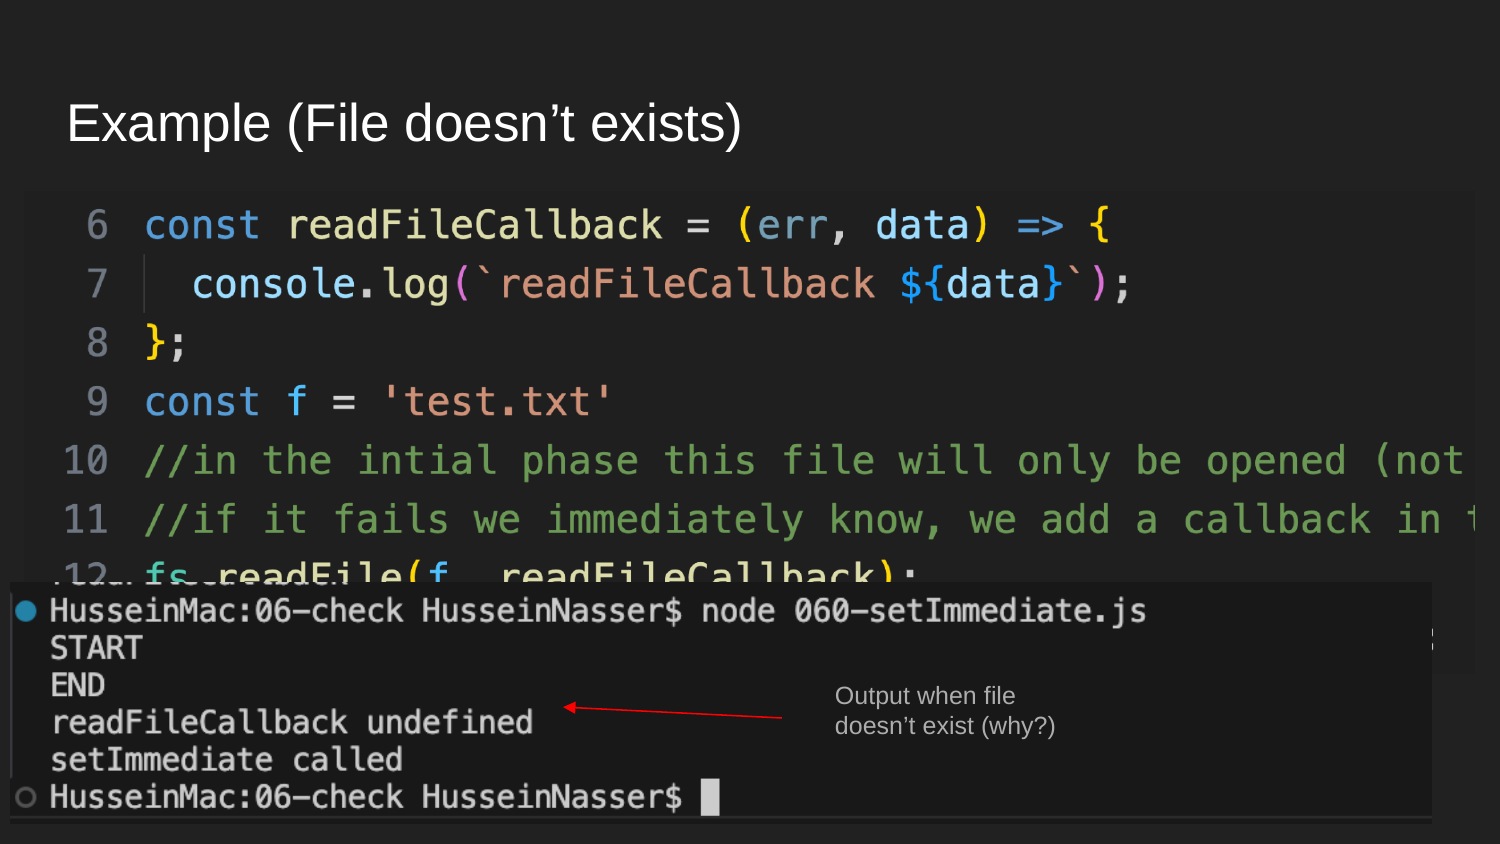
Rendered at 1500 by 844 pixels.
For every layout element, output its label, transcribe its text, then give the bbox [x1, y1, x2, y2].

text_box Output when file doesn’t exist (why?) [819, 664, 1091, 759]
picture [10, 191, 1475, 824]
title Example (File doesn’t exists) [51, 72, 1449, 167]
